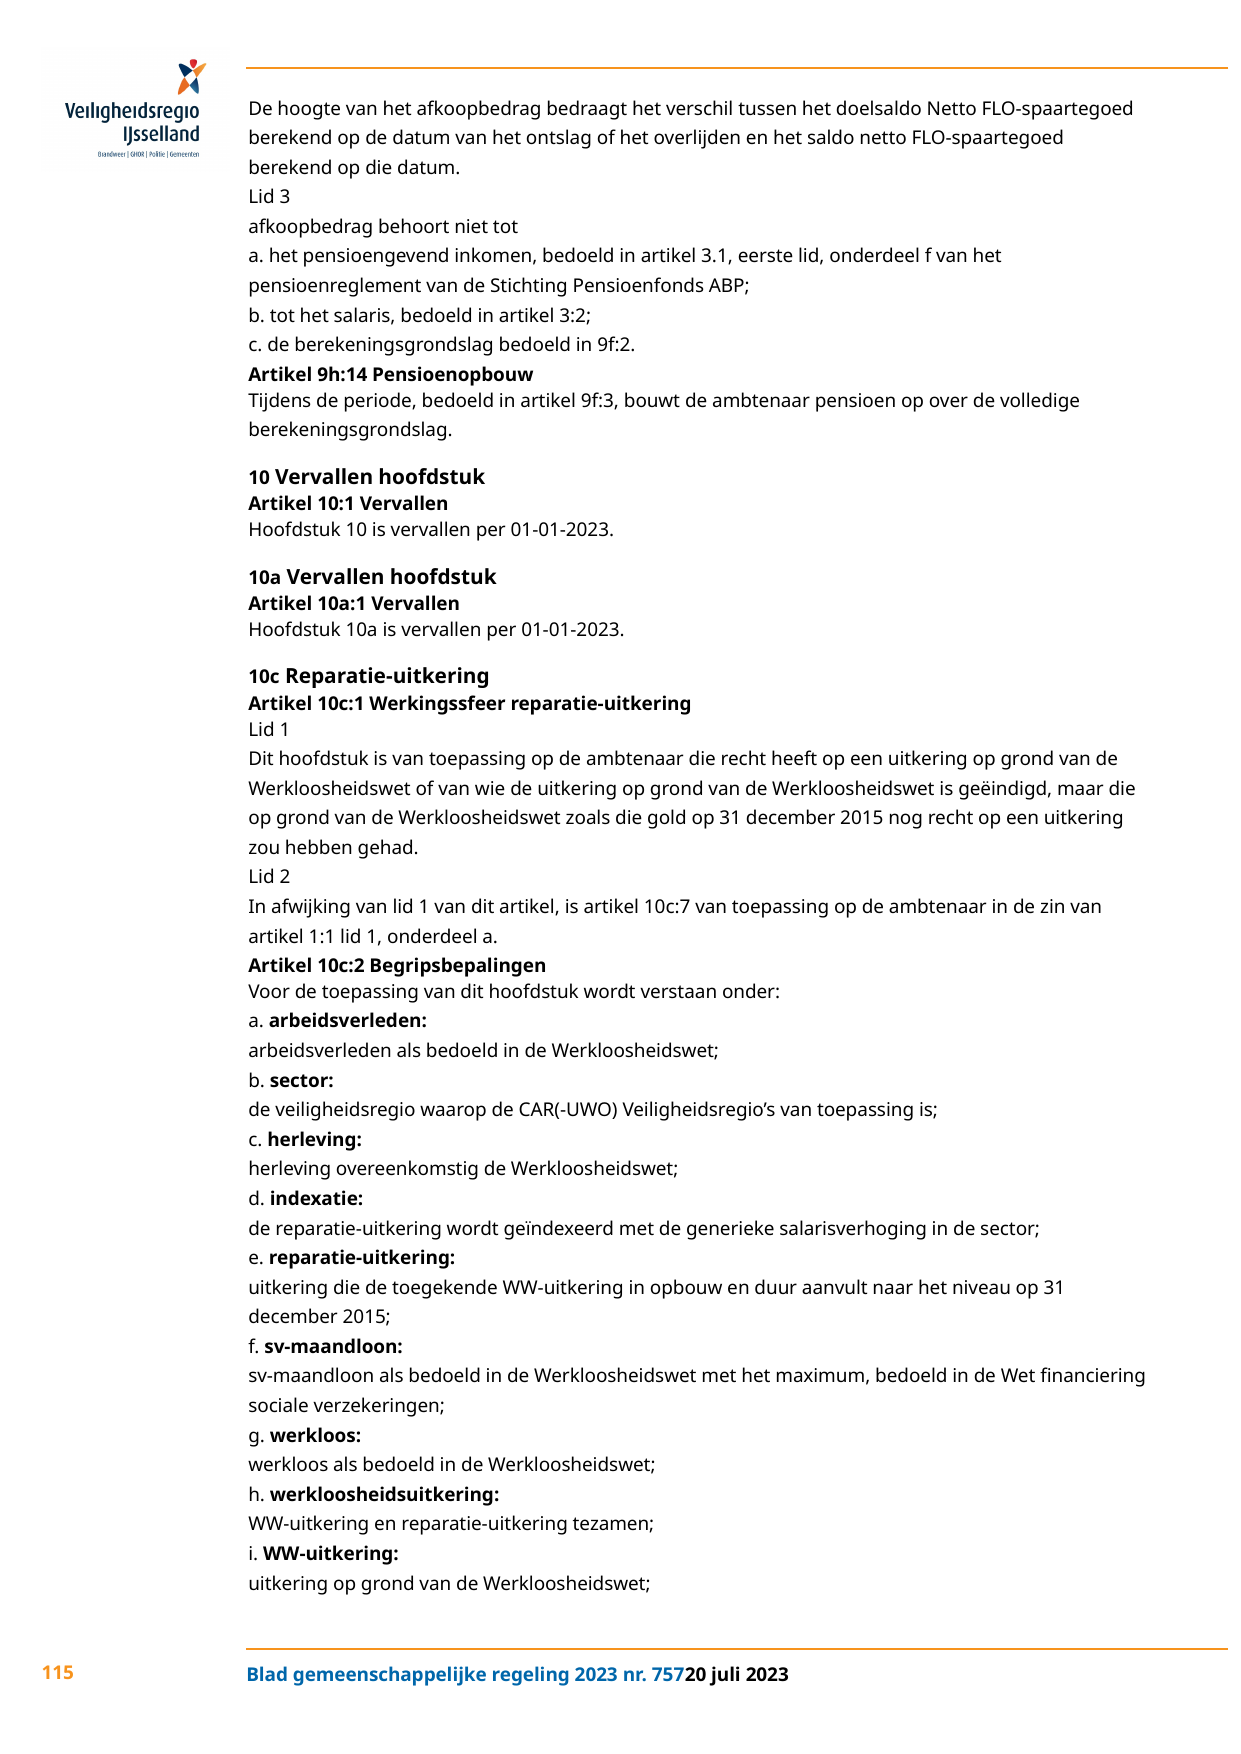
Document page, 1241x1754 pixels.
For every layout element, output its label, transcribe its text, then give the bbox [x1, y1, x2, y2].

text 10a Vervallen hoofdstuk [248, 562, 1152, 590]
text i. WW-uitkering: [248, 1540, 1152, 1566]
text Artikel 10c:1 Werkingssfeer reparatie-uitkering [248, 690, 1152, 716]
text d. indexatie: [248, 1185, 1152, 1211]
text Hoofdstuk 10a is vervallen per 01-01-2023. [248, 616, 1152, 642]
text a. arbeidsverleden: [248, 1008, 1152, 1033]
text arbeidsverleden als bedoeld in de Werkloosheidswet; [248, 1037, 1152, 1063]
text de veiligheidsregio waarop de CAR(-UWO) Veiligheidsregio’s van toepassing is; [248, 1096, 1152, 1122]
text De hoogte van het afkoopbedrag bedraagt het verschil tussen het doelsaldo Netto FLO-spaartegoed berekend op de datum van het ontslag of het overlijden en het saldo netto FLO-spaartegoed berekend op die datum. [248, 95, 1152, 180]
text Artikel 10c:2 Begripsbepalingen [248, 952, 1152, 978]
text Artikel 10:1 Vervallen [248, 490, 1152, 516]
text e. reparatie-uitkering: [248, 1244, 1152, 1270]
text a. het pensioengevend inkomen, bedoeld in artikel 3.1, eerste lid, onderdeel f van het pensioenreglement van de Stichting Pensioenfonds ABP; [248, 243, 1152, 298]
text afkoopbedrag behoort niet tot [248, 213, 1152, 239]
text In afwijking van lid 1 van dit artikel, is artikel 10c:7 van toepassing op de ambtenaar in de zin van artikel 1:1 lid 1, onderdeel a. [248, 893, 1152, 948]
text b. sector: [248, 1067, 1152, 1093]
text WW-uitkering en reparatie-uitkering tezamen; [248, 1511, 1152, 1536]
picture [41, 47, 231, 172]
text h. werkloosheidsuitkering: [248, 1481, 1152, 1507]
text g. werkloos: [248, 1422, 1152, 1448]
text herleving overeenkomstig de Werkloosheidswet; [248, 1156, 1152, 1181]
text Artikel 10a:1 Vervallen [248, 590, 1152, 616]
text Dit hoofdstuk is van toepassing op de ambtenaar die recht heeft op een uitkering op grond van de Werkloosheidswet of van wie de uitkering op grond van de Werkloosheidswet is geëindigd, maar die op grond van de Werkloosheidswet zoals die gold op 31 december 2015 nog recht op een uitkering zou hebben gehad. [248, 745, 1152, 860]
text uitkering op grond van de Werkloosheidswet; [248, 1570, 1152, 1596]
text b. tot het salaris, bedoeld in artikel 3:2; [248, 302, 1152, 328]
text 10c Reparatie-uitkering [248, 662, 1152, 690]
text Voor de toepassing van dit hoofdstuk wordt verstaan onder: [248, 978, 1152, 1004]
text Tijdens de periode, bedoeld in artikel 9f:3, bouwt de ambtenaar pensioen op over de volledige berekeningsgrondslag. [248, 387, 1152, 442]
text Lid 3 [248, 183, 1152, 209]
text de reparatie-uitkering wordt geïndexeerd met de generieke salarisverhoging in de sector; [248, 1215, 1152, 1241]
text sv-maandloon als bedoeld in de Werkloosheidswet met het maximum, bedoeld in de Wet financiering sociale verzekeringen; [248, 1363, 1152, 1418]
text 10 Vervallen hoofdstuk [248, 462, 1152, 490]
text Hoofdstuk 10 is vervallen per 01-01-2023. [248, 516, 1152, 542]
text c. herleving: [248, 1126, 1152, 1152]
text Lid 2 [248, 864, 1152, 889]
text Lid 1 [248, 716, 1152, 741]
text uitkering die de toegekende WW-uitkering in opbouw en duur aanvult naar het niveau op 31 december 2015; [248, 1274, 1152, 1329]
text Artikel 9h:14 Pensioenopbouw [248, 361, 1152, 387]
text c. de berekeningsgrondslag bedoeld in 9f:2. [248, 331, 1152, 357]
text werkloos als bedoeld in de Werkloosheidswet; [248, 1451, 1152, 1477]
text f. sv-maandloon: [248, 1333, 1152, 1359]
